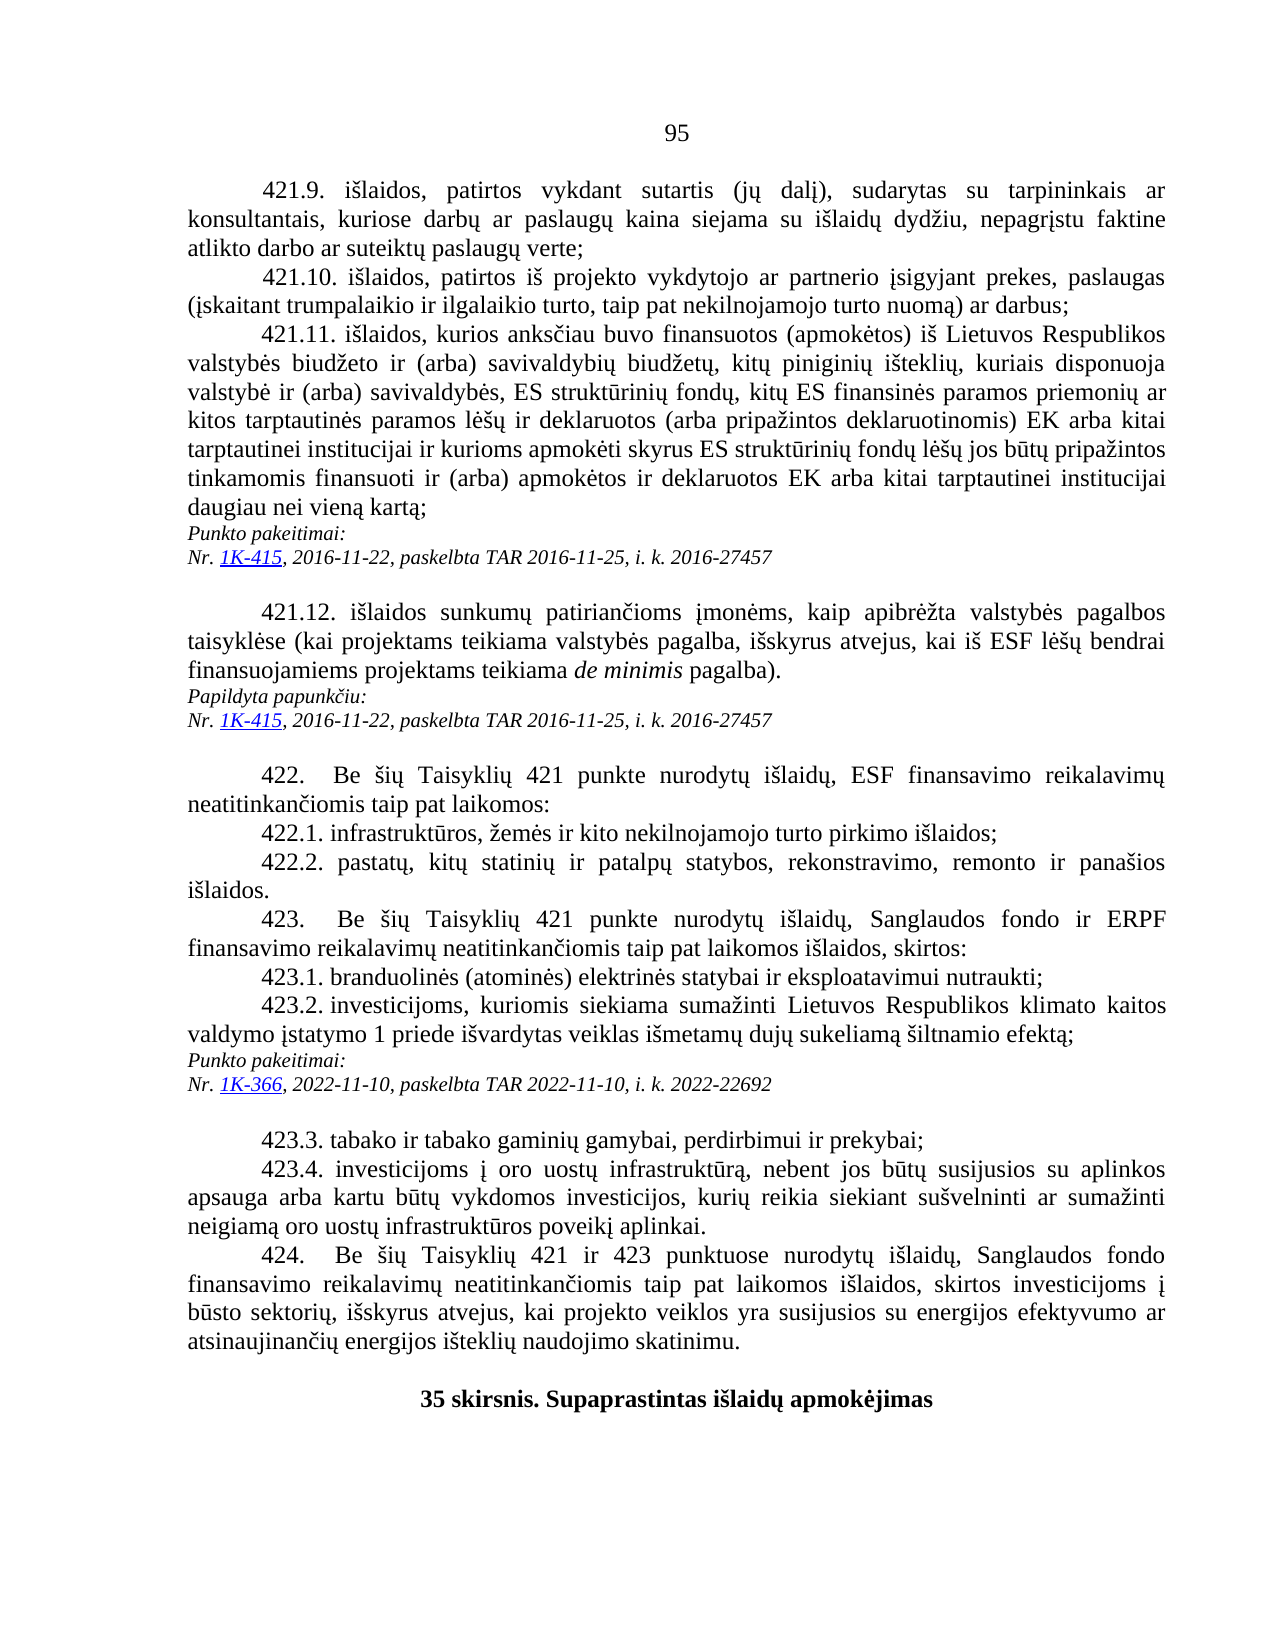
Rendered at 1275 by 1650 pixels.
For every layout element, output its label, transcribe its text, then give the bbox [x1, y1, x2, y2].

text 421.9. išlaidos, patirtos vykdant sutartis (jų dalį), sudarytas su tarpininkais ar konsultantais, kuriose darbų ar paslaugų kaina siejama su išlaidų dydžiu, nepagrįstu faktine atlikto darbo ar suteiktų paslaugų verte; [187, 176, 1167, 262]
text 422.1. infrastruktūros, žemės ir kito nekilnojamojo turto pirkimo išlaidos; [187, 818, 1167, 847]
text 421.10. išlaidos, patirtos iš projekto vykdytojo ar partnerio įsigyjant prekes, paslaugas (įskaitant trumpalaikio ir ilgalaikio turto, taip pat nekilnojamojo turto nuomą) ar darbus; [187, 262, 1167, 319]
text 424. Be šių Taisyklių 421 ir 423 punktuose nurodytų išlaidų, Sanglaudos fondo finansavimo reikalavimų neatitinkančiomis taip pat laikomos išlaidos, skirtos investicijoms į būsto sektorių, išskyrus atvejus, kai projekto veiklos yra susijusios su energijos efektyvumo ar atsinaujinančių energijos išteklių naudojimo skatinimu. [187, 1240, 1167, 1355]
text Punkto pakeitimai: [187, 521, 1167, 545]
text Nr. 1K-415, 2016-11-22, paskelbta TAR 2016-11-25, i. k. 2016-27457 [187, 545, 1167, 569]
text Nr. 1K-366, 2022-11-10, paskelbta TAR 2022-11-10, i. k. 2022-22692 [187, 1072, 1167, 1096]
text Nr. 1K-415, 2016-11-22, paskelbta TAR 2016-11-25, i. k. 2016-27457 [187, 708, 1167, 732]
text 423. Be šių Taisyklių 421 punkte nurodytų išlaidų, Sanglaudos fondo ir ERPF finansavimo reikalavimų neatitinkančiomis taip pat laikomos išlaidos, skirtos: [187, 904, 1167, 962]
text Papildyta papunkčiu: [187, 684, 1167, 708]
text 423.3. tabako ir tabako gaminių gamybai, perdirbimui ir prekybai; [187, 1125, 1167, 1154]
text 423.2. investicijoms, kuriomis siekiama sumažinti Lietuvos Respublikos klimato kaitos valdymo įstatymo 1 priede išvardytas veiklas išmetamų dujų sukeliamą šiltnamio efektą; [187, 991, 1167, 1048]
text Punkto pakeitimai: [187, 1048, 1167, 1072]
text 422.2. pastatų, kitų statinių ir patalpų statybos, rekonstravimo, remonto ir panašios išlaidos. [187, 847, 1167, 904]
text 423.1. branduolinės (atominės) elektrinės statybai ir eksploatavimui nutraukti; [187, 962, 1167, 991]
text 421.12. išlaidos sunkumų patiriančioms įmonėms, kaip apibrėžta valstybės pagalbos taisyklėse (kai projektams teikiama valstybės pagalba, išskyrus atvejus, kai iš ESF lėšų bendrai finansuojamiems projektams teikiama de minimis pagalba). [187, 597, 1167, 684]
subtitle 35 skirsnis. Supaprastintas išlaidų apmokėjimas [246, 1384, 1107, 1412]
text 421.11. išlaidos, kurios anksčiau buvo finansuotos (apmokėtos) iš Lietuvos Respublikos valstybės biudžeto ir (arba) savivaldybių biudžetų, kitų piniginių išteklių, kuriais disponuoja valstybė ir (arba) savivaldybės, ES struktūrinių fondų, kitų ES finansinės paramos priemonių ar kitos tarptautinės paramos lėšų ir deklaruotos (arba pripažintos deklaruotinomis) EK arba kitai tarptautinei institucijai ir kurioms apmokėti skyrus ES struktūrinių fondų lėšų jos būtų pripažintos tinkamomis finansuoti ir (arba) apmokėtos ir deklaruotos EK arba kitai tarptautinei institucijai daugiau nei vieną kartą; [187, 319, 1167, 521]
text 423.4. investicijoms į oro uostų infrastruktūrą, nebent jos būtų susijusios su aplinkos apsauga arba kartu būtų vykdomos investicijos, kurių reikia siekiant sušvelninti ar sumažinti neigiamą oro uostų infrastruktūros poveikį aplinkai. [187, 1154, 1167, 1240]
text 422. Be šių Taisyklių 421 punkte nurodytų išlaidų, ESF finansavimo reikalavimų neatitinkančiomis taip pat laikomos: [187, 761, 1167, 818]
